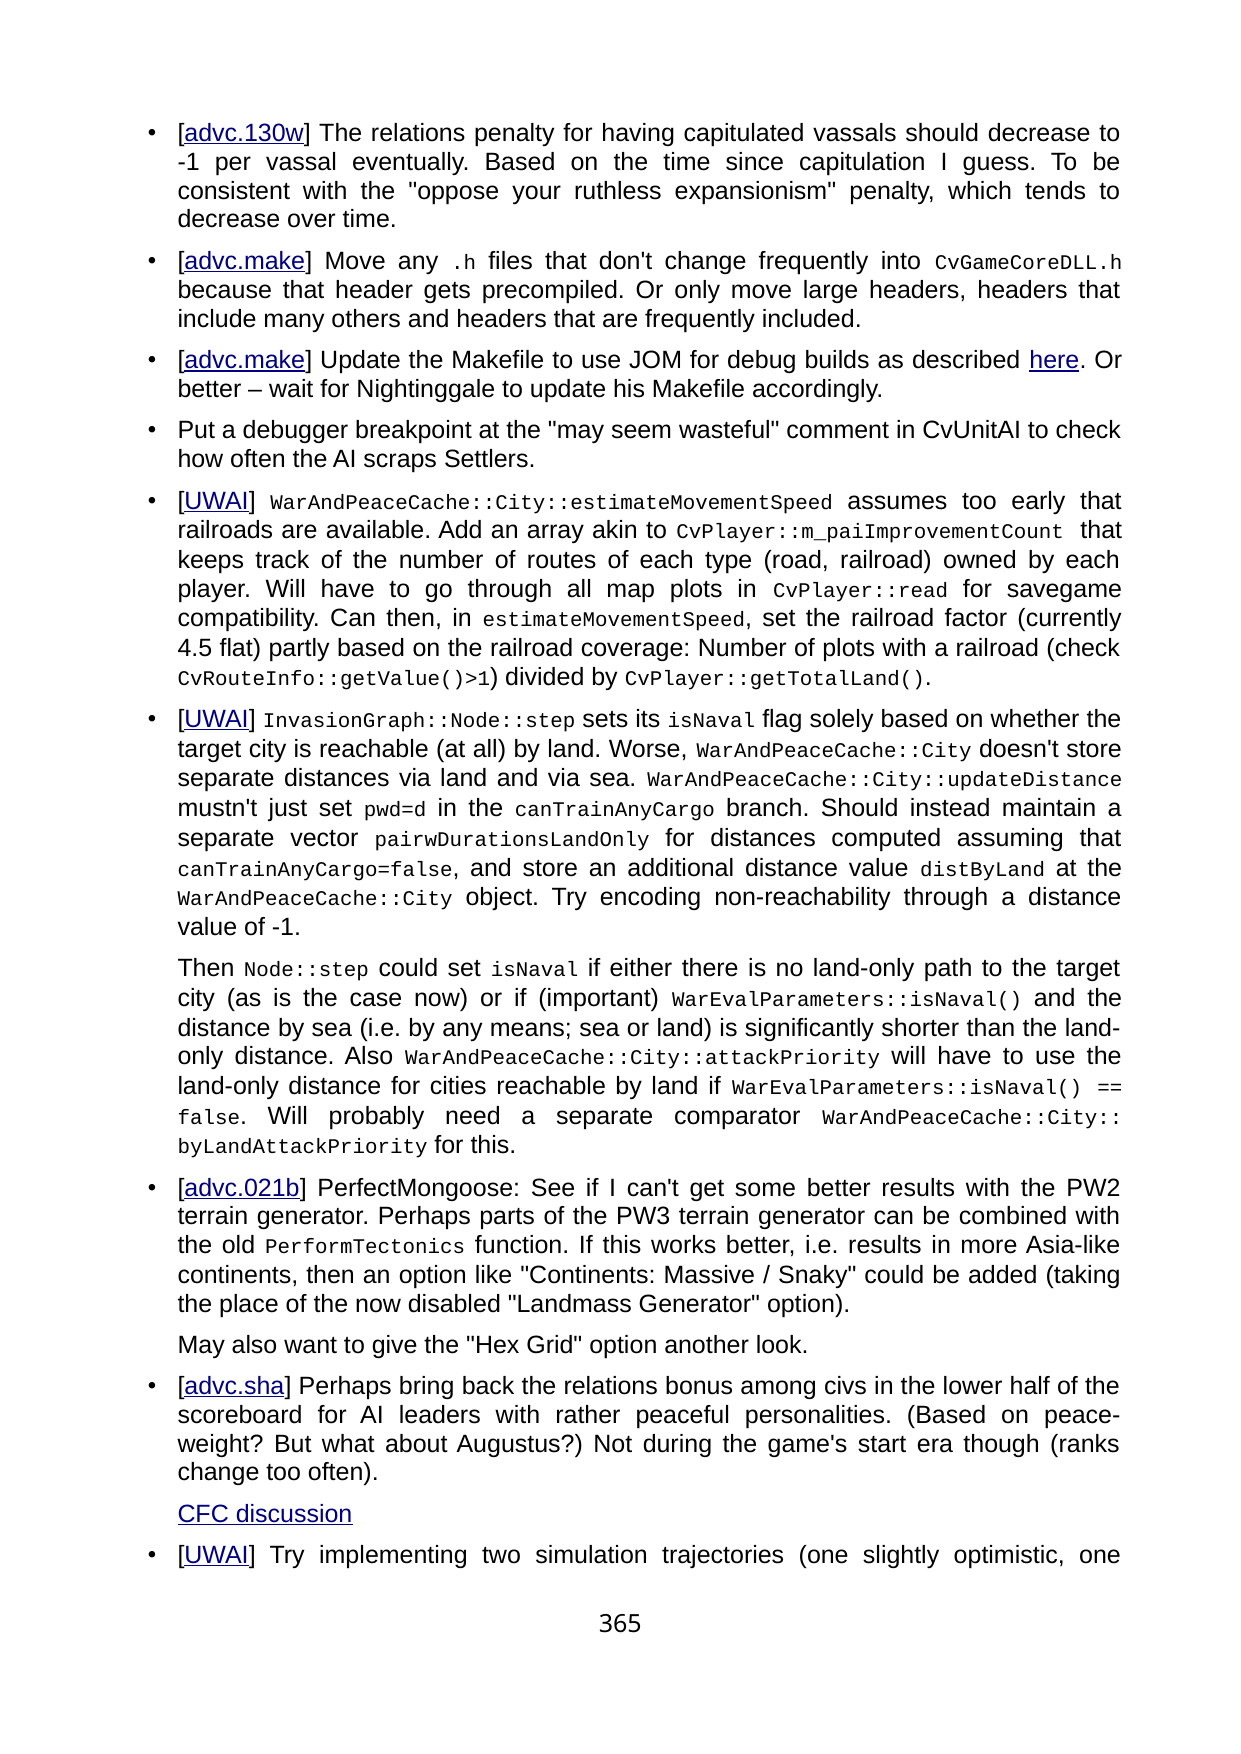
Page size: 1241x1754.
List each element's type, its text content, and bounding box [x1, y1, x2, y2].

list [advc.021b] PerfectMongoose: See if I can't get some better results with the PW2 terrain generator. Perhaps parts of the PW3 terrain generator can be combined with the old PerformTectonics function. If this works better, i.e. results in more Asia-like continents, then an option like "Continents: Massive / Snaky" could be added (taking the place of the now disabled "Landmass Generator" option). [148, 1172, 1122, 1317]
list Put a debugger breakpoint at the "may seem wasteful" comment in CvUnitAI to check how often the AI scraps Settlers. [148, 416, 1122, 473]
list [advc.make] Update the Makefile to use JOM for debug builds as described here. Or better – wait for Nightinggale to update his Makefile accordingly. [148, 345, 1122, 403]
list CFC discussion [148, 1499, 1122, 1527]
list [advc.make] Move any .h files that don't change frequently into CvGameCoreDLL.h because that header gets precompiled. Or only move large headers, headers that include many others and headers that are frequently included. [148, 246, 1122, 333]
list Then Node::step could set isNaval if either there is no land-only path to the target city (as is the case now) or if (important) WarEvalParameters::isNaval() and the distance by sea (i.e. by any means; sea or land) is significantly shorter than the land-only distance. Also WarAndPeaceCache::City::attackPriority will have to use the land-only distance for cities reachable by land if WarEvalParameters::isNaval() == false. Will probably need a separate comparator WarAndPeaceCache::City:: byLandAttackPriority for this. [148, 953, 1122, 1160]
list [advc.130w] The relations penalty for having capitulated vassals should decrease to ‑1 per vassal eventually. Based on the time since capitulation I guess. To be consistent with the "oppose your ruthless expansionism" penalty, which tends to decrease over time. [148, 118, 1122, 233]
list [UWAI] Try implementing two simulation trajectories (one slightly optimistic, one [148, 1540, 1122, 1569]
list [UWAI] WarAndPeaceCache::City::estimateMovementSpeed assumes too early that railroads are available. Add an array akin to CvPlayer::m_paiImprovementCount that keeps track of the number of routes of each type (road, railroad) owned by each player. Will have to go through all map plots in CvPlayer::read for savegame compatibility. Can then, in estimateMovementSpeed, set the railroad factor (currently 4.5 flat) partly based on the railroad coverage: Number of plots with a railroad (check CvRouteInfo::getValue()>1) divided by CvPlayer::getTotalLand(). [148, 486, 1122, 692]
list [advc.sha] Perhaps bring back the relations bonus among civs in the lower half of the scoreboard for AI leaders with rather peaceful personalities. (Based on peace-weight? But what about Augustus?) Not during the game's start era though (ranks change too often). [148, 1371, 1122, 1486]
list May also want to give the "Hex Grid" option another look. [148, 1330, 1122, 1358]
list [UWAI] InvasionGraph::Node::step sets its isNaval flag solely based on whether the target city is reachable (at all) by land. Worse, WarAndPeaceCache::City doesn't store separate distances via land and via sea. WarAndPeaceCache::City::updateDistance mustn't just set pwd=d in the canTrainAnyCargo branch. Should instead maintain a separate vector pairwDurationsLandOnly for distances computed assuming that canTrainAnyCargo=false, and store an additional distance value distByLand at the WarAndPeaceCache::City object. Try encoding non-reachability through a distance value of -1. [148, 704, 1122, 941]
